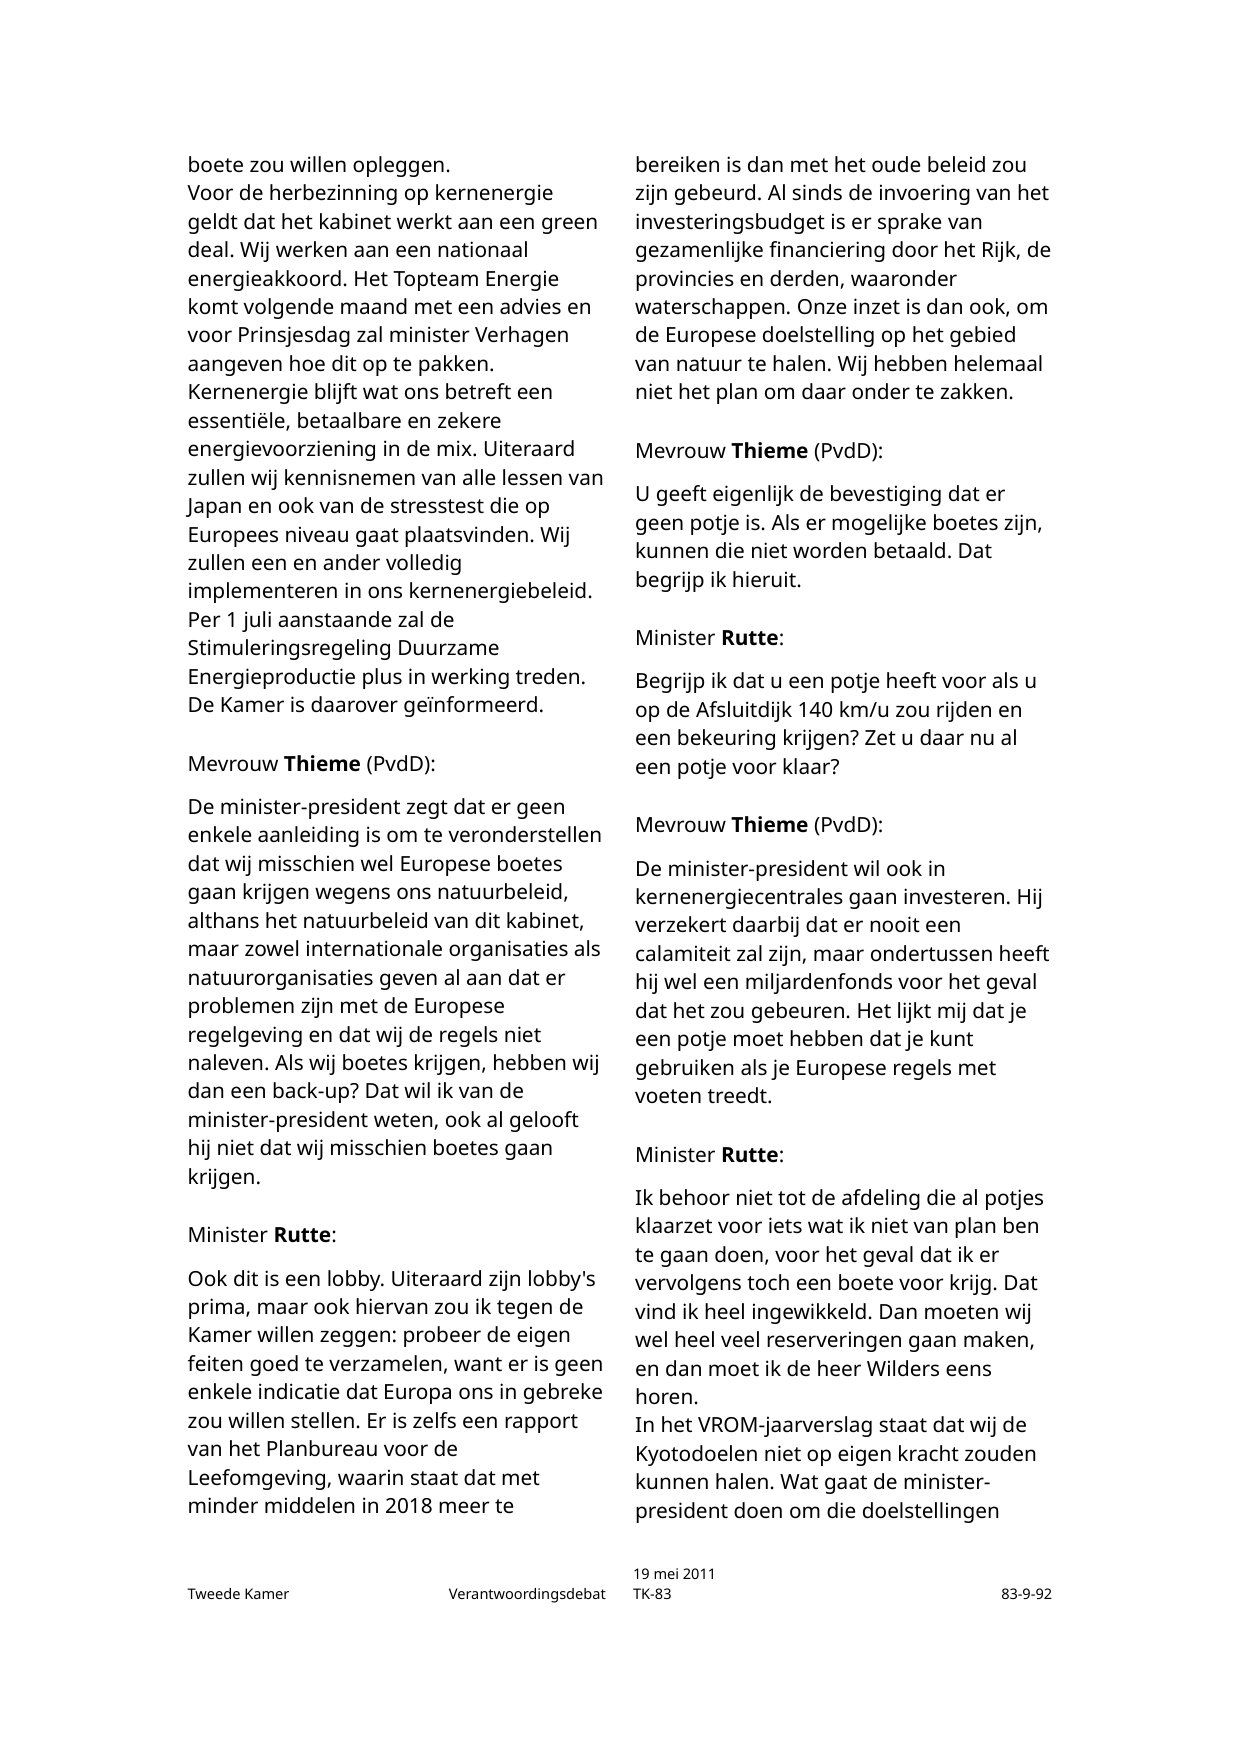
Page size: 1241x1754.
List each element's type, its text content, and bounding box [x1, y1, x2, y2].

text Mevrouw Thieme (PvdD): [635, 810, 1053, 839]
text Minister Rutte: [635, 623, 1053, 652]
text Ook dit is een lobby. Uiteraard zijn lobby's prima, maar ook hiervan zou ik tegen de Kamer willen zeggen: probeer de eigen feiten goed te verzamelen, want er is geen enkele indicatie dat Europa ons in gebreke zou willen stellen. Er is zelfs een rapport van het Planbureau voor de Leefomgeving, waarin staat dat met minder middelen in 2018 meer te [187, 1264, 605, 1520]
text bereiken is dan met het oude beleid zou zijn gebeurd. Al sinds de invoering van het investeringsbudget is er sprake van gezamenlijke financiering door het Rijk, de provincies en derden, waaronder waterschappen. Onze inzet is dan ook, om de Europese doelstelling op het gebied van natuur te halen. Wij hebben helemaal niet het plan om daar onder te zakken. [635, 150, 1053, 406]
text Minister Rutte: [187, 1220, 605, 1249]
text Mevrouw Thieme (PvdD): [635, 436, 1053, 464]
text Ik behoor niet tot de afdeling die al potjes klaarzet voor iets wat ik niet van plan ben te gaan doen, voor het geval dat ik er vervolgens toch een boete voor krijg. Dat vind ik heel ingewikkeld. Dan moeten wij wel heel veel reserveringen gaan maken, en dan moet ik de heer Wilders eens horen. [635, 1183, 1053, 1411]
text Mevrouw Thieme (PvdD): [187, 749, 605, 777]
text boete zou willen opleggen. [187, 150, 605, 178]
text Voor de herbezinning op kernenergie geldt dat het kabinet werkt aan een green deal. Wij werken aan een nationaal energieakkoord. Het Topteam Energie komt volgende maand met een advies en voor Prinsjesdag zal minister Verhagen aangeven hoe dit op te pakken. Kernenergie blijft wat ons betreft een essentiële, betaalbare en zekere energievoorziening in de mix. Uiteraard zullen wij kennisnemen van alle lessen van Japan en ook van de stresstest die op Europees niveau gaat plaatsvinden. Wij zullen een en ander volledig implementeren in ons kernenergiebeleid. Per 1 juli aanstaande zal de Stimuleringsregeling Duurzame Energieproductie plus in werking treden. De Kamer is daarover geïnformeerd. [187, 178, 605, 719]
text In het VROM-jaarverslag staat dat wij de Kyotodoelen niet op eigen kracht zouden kunnen halen. Wat gaat de minister-president doen om die doelstellingen [635, 1411, 1053, 1524]
text De minister-president zegt dat er geen enkele aanleiding is om te veronderstellen dat wij misschien wel Europese boetes gaan krijgen wegens ons natuurbeleid, althans het natuurbeleid van dit kabinet, maar zowel internationale organisaties als natuurorganisaties geven al aan dat er problemen zijn met de Europese regelgeving en dat wij de regels niet naleven. Als wij boetes krijgen, hebben wij dan een back-up? Dat wil ik van de minister-president weten, ook al gelooft hij niet dat wij misschien boetes gaan krijgen. [187, 792, 605, 1190]
text U geeft eigenlijk de bevestiging dat er geen potje is. Als er mogelijke boetes zijn, kunnen die niet worden betaald. Dat begrijp ik hieruit. [635, 479, 1053, 593]
text Minister Rutte: [635, 1140, 1053, 1168]
text De minister-president wil ook in kernenergiecentrales gaan investeren. Hij verzekert daarbij dat er nooit een calamiteit zal zijn, maar ondertussen heeft hij wel een miljardenfonds voor het geval dat het zou gebeuren. Het lijkt mij dat je een potje moet hebben dat je kunt gebruiken als je Europese regels met voeten treedt. [635, 854, 1053, 1110]
text Begrijp ik dat u een potje heeft voor als u op de Afsluitdijk 140 km/u zou rijden en een bekeuring krijgen? Zet u daar nu al een potje voor klaar? [635, 667, 1053, 780]
